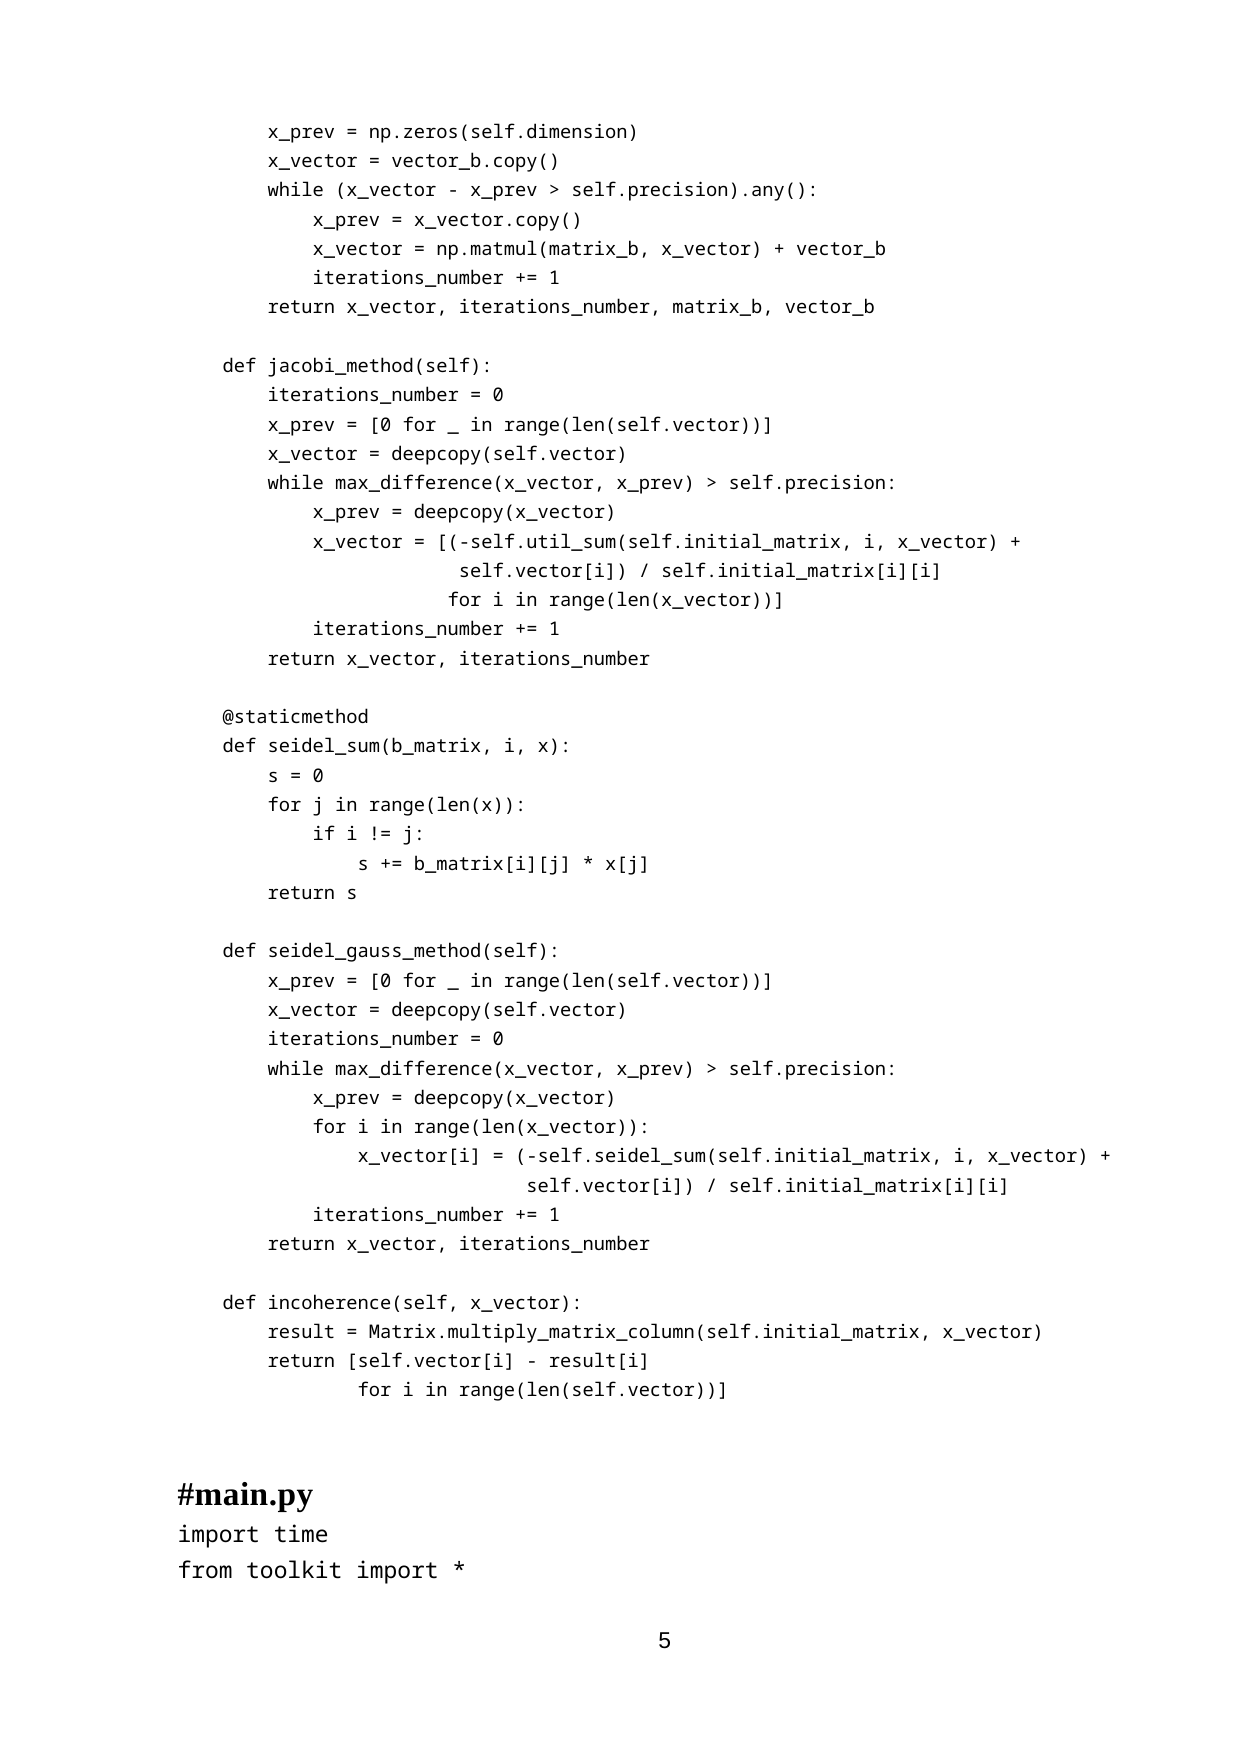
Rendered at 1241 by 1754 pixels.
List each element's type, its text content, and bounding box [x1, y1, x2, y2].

text x_prev = np.zeros(self.dimension) x_vector = vector_b.copy() while (x_vector - x_prev > self.precision).any(): x_prev = x_vector.copy() x_vector = np.matmul(matrix_b, x_vector) + vector_b iterations_number += 1 return x_vector, iterations_number, matrix_b, vector_b def jacobi_method(self): iterations_number = 0 x_prev = [0 for _ in range(len(self.vector))] x_vector = deepcopy(self.vector) while max_difference(x_vector, x_prev) > self.precision: x_prev = deepcopy(x_vector) x_vector = [(-self.util_sum(self.initial_matrix, i, x_vector) + self.vector[i]) / self.initial_matrix[i][i] for i in range(len(x_vector))] iterations_number += 1 return x_vector, iterations_number @staticmethod def seidel_sum(b_matrix, i, x): s = 0 for j in range(len(x)): if i != j: s += b_matrix[i][j] * x[j] return s def seidel_gauss_method(self): x_prev = [0 for _ in range(len(self.vector))] x_vector = deepcopy(self.vector) iterations_number = 0 while max_difference(x_vector, x_prev) > self.precision: x_prev = deepcopy(x_vector) for i in range(len(x_vector)): x_vector[i] = (-self.seidel_sum(self.initial_matrix, i, x_vector) + self.vector[i]) / self.initial_matrix[i][i] iterations_number += 1 return x_vector, iterations_number def incoherence(self, x_vector): result = Matrix.multiply_matrix_column(self.initial_matrix, x_vector) return [self.vector[i] - result[i] for i in range(len(self.vector))] [177, 118, 1152, 1402]
text #main.py [177, 1474, 1152, 1512]
text import time from toolkit import * [177, 1518, 1152, 1621]
